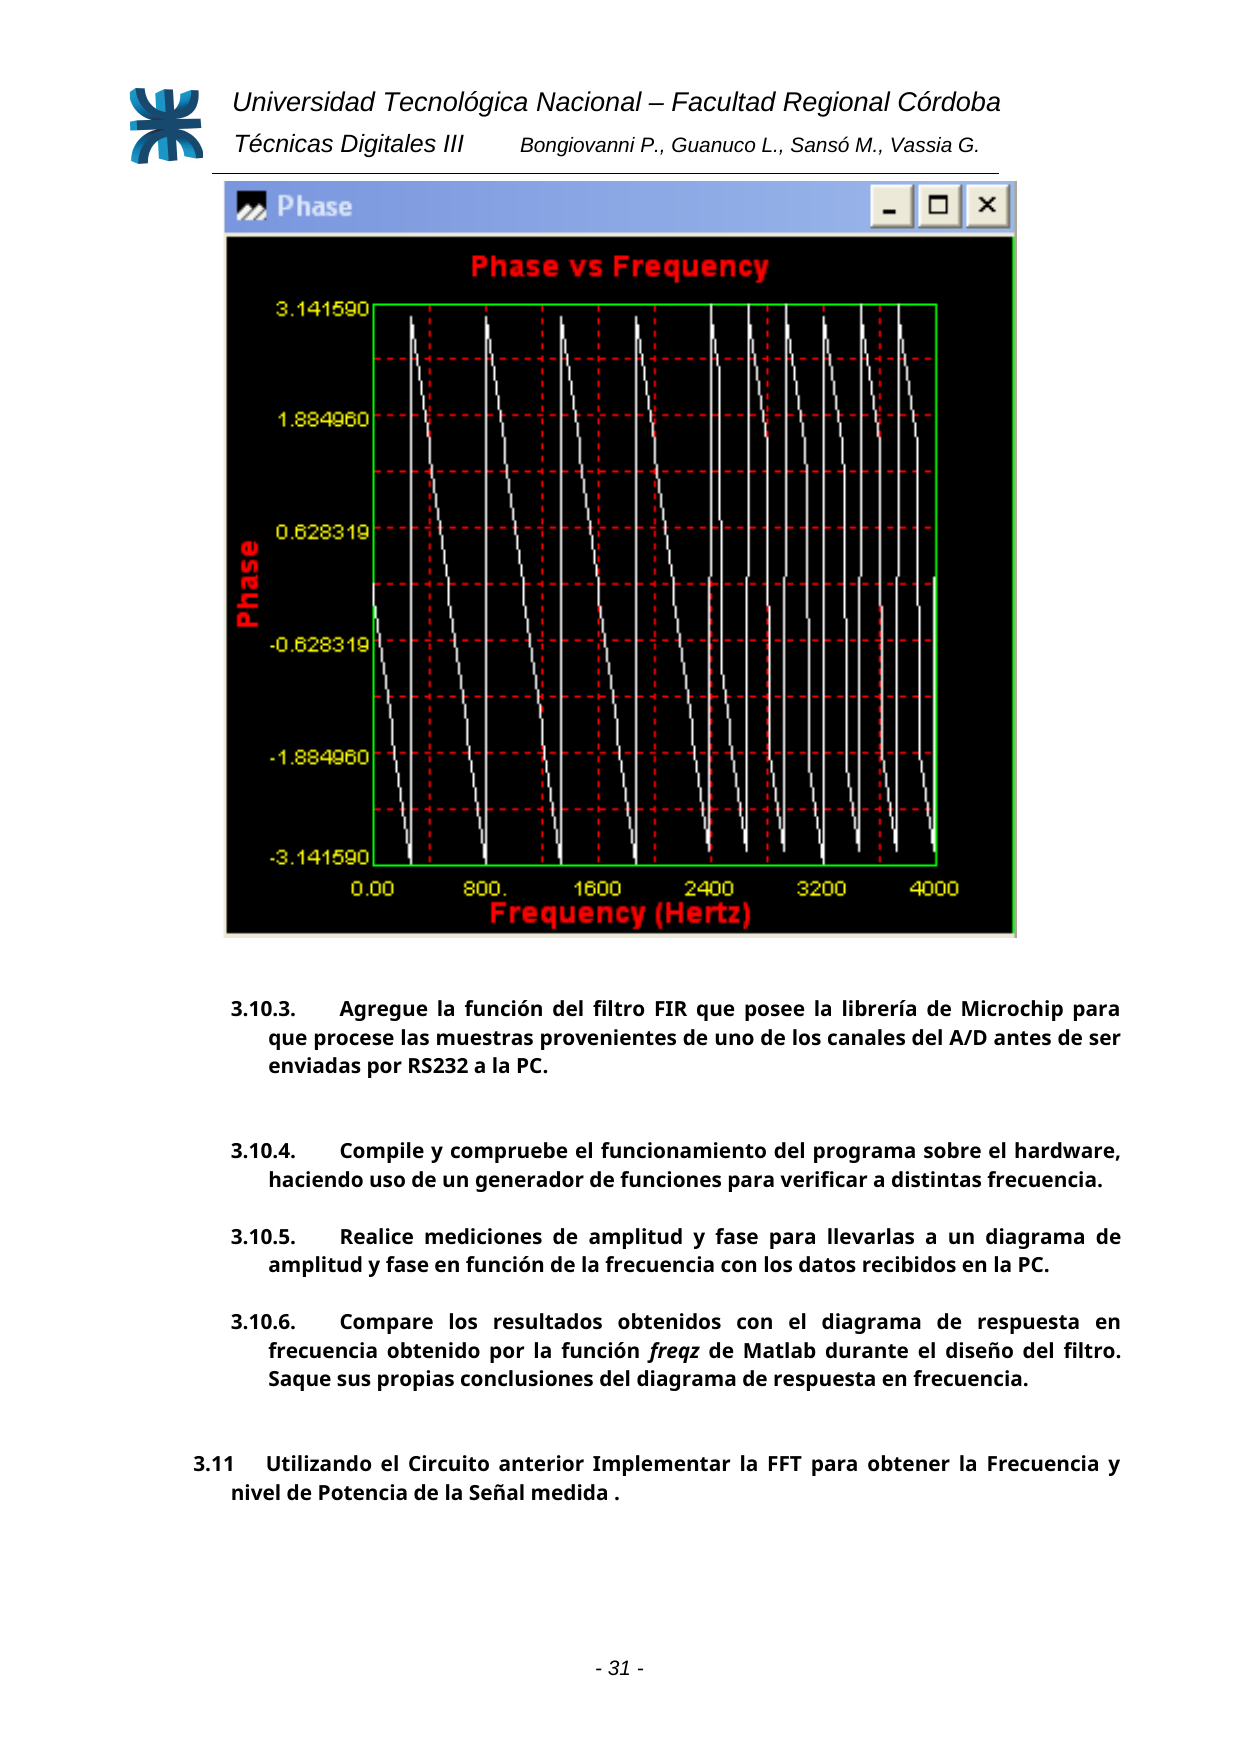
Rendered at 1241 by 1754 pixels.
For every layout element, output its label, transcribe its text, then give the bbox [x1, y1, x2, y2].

list Agregue la función del filtro FIR que posee la librería de Microchip para que procese las muestras provenientes de uno de los canales del A/D antes de ser enviadas por RS232 a la PC. [231, 994, 1122, 1080]
list Compile y compruebe el funcionamiento del programa sobre el hardware, haciendo uso de un generador de funciones para verificar a distintas frecuencia. [231, 1137, 1122, 1193]
picture [223, 181, 1017, 938]
picture [129, 88, 203, 164]
list Compare los resultados obtenidos con el diagrama de respuesta en frecuencia obtenido por la función freqz de Matlab durante el diseño del filtro. Saque sus propias conclusiones del diagrama de respuesta en frecuencia. [231, 1307, 1122, 1393]
list Utilizando el Circuito anterior Implementar la FFT para obtener la Frecuencia y nivel de Potencia de la Señal medida . [193, 1449, 1122, 1506]
list Realice mediciones de amplitud y fase para llevarlas a un diagrama de amplitud y fase en función de la frecuencia con los datos recibidos en la PC. [231, 1222, 1122, 1279]
